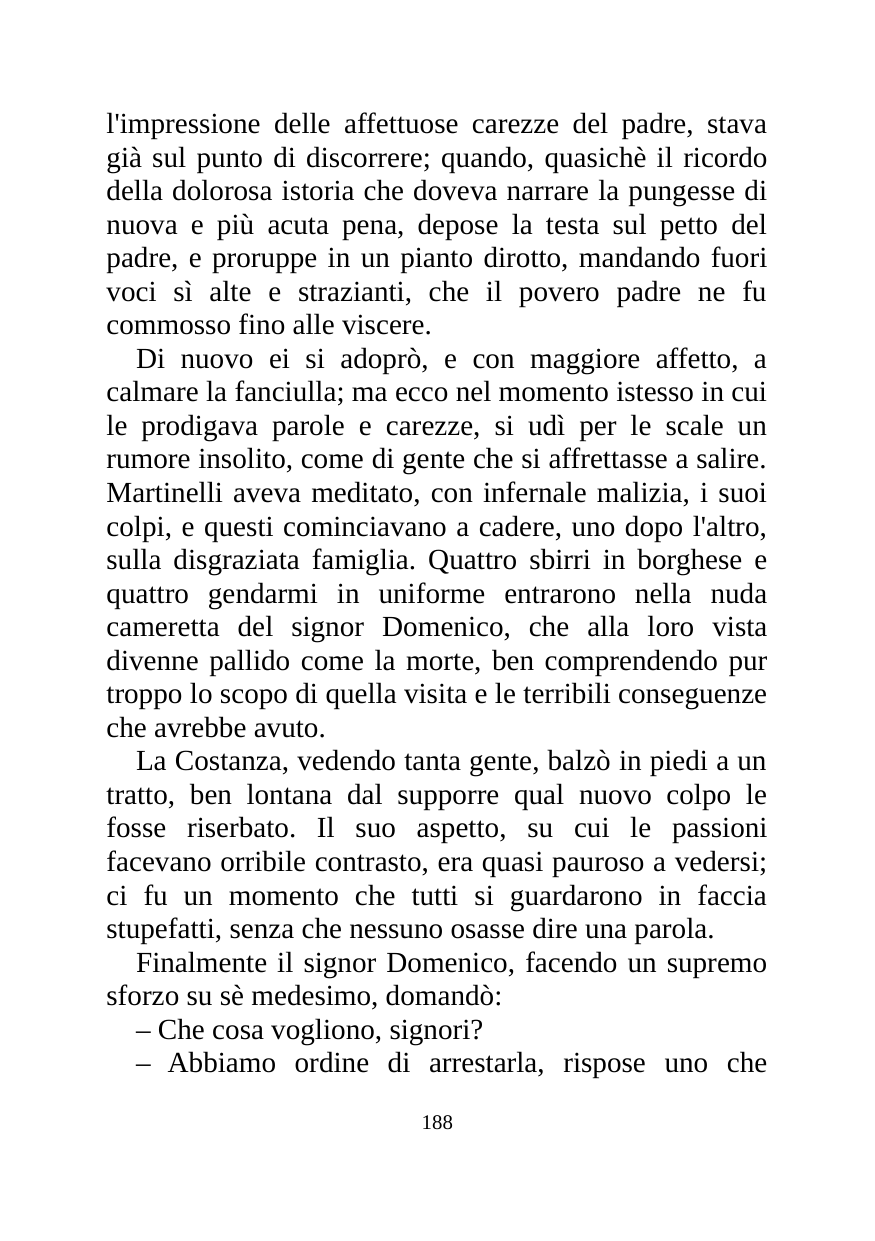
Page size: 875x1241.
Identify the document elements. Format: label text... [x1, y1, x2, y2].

text Finalmente il signor Domenico, facendo un supremo sforzo su sè medesimo, domandò: [106, 945, 768, 1012]
text Di nuovo ei si adoprò, e con maggiore affetto, a calmare la fanciulla; ma ecco nel momento istesso in cui le prodigava parole e carezze, si udì per le scale un rumore insolito, come di gente che si affrettasse a salire. Martinelli aveva meditato, con infernale malizia, i suoi colpi, e questi cominciavano a cadere, uno dopo l'altro, sulla disgraziata famiglia. Quattro sbirri in borghese e quattro gendarmi in uniforme entrarono nella nuda cameretta del signor Domenico, che alla loro vista divenne pallido come la morte, ben comprendendo pur troppo lo scopo di quella visita e le terribili conseguenze che avrebbe avuto. [106, 341, 768, 743]
text – Abbiamo ordine di arrestarla, rispose uno che [106, 1045, 768, 1079]
text l'impressione delle affettuose carezze del padre, stava già sul punto di discorrere; quando, quasichè il ricordo della dolorosa istoria che doveva narrare la pungesse di nuova e più acuta pena, depose la testa sul petto del padre, e proruppe in un pianto dirotto, mandando fuori voci sì alte e strazianti, che il povero padre ne fu commosso fino alle viscere. [106, 106, 768, 341]
text La Costanza, vedendo tanta gente, balzò in piedi a un tratto, ben lontana dal supporre qual nuovo colpo le fosse riserbato. Il suo aspetto, su cui le passioni facevano orribile contrasto, era quasi pauroso a vedersi; ci fu un momento che tutti si guardarono in faccia stupefatti, senza che nessuno osasse dire una parola. [106, 743, 768, 945]
text – Che cosa vogliono, signori? [106, 1012, 768, 1045]
